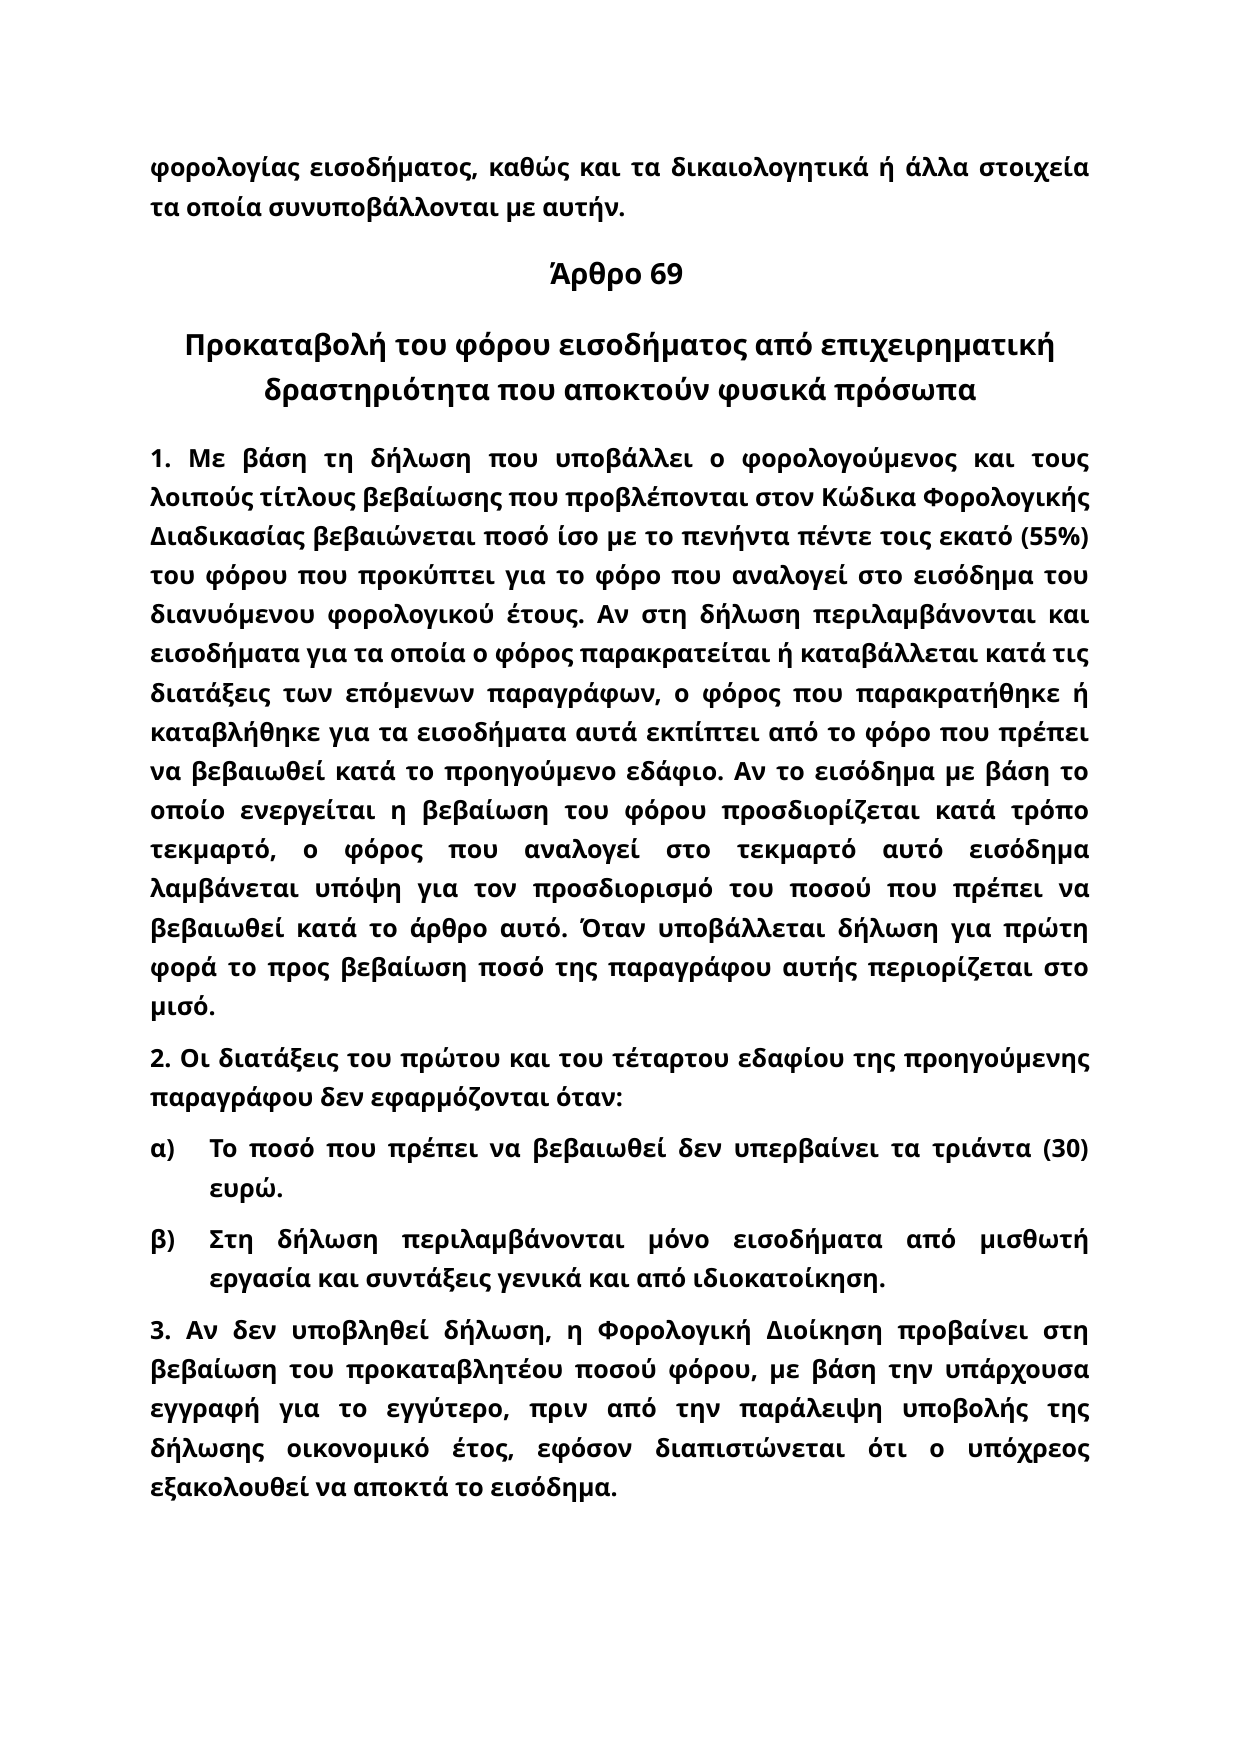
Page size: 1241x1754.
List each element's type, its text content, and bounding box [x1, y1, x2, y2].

list α) Το ποσό που πρέπει να βεβαιωθεί δεν υπερβαίνει τα τριάντα (30) ευρώ. [150, 1131, 1090, 1204]
subtitle Προκαταβολή του φόρου εισοδήματος από επιχειρηματική δραστηριότητα που αποκτούν φυσικά πρόσωπα [150, 324, 1090, 409]
subtitle Άρθρο 69 [150, 253, 1090, 293]
text 2. Οι διατάξεις του πρώτου και του τέταρτου εδαφίου της προηγούμενης παραγράφου δεν εφαρμόζονται όταν: [150, 1040, 1090, 1113]
text φορολογίας εισοδήματος, καθώς και τα δικαιολογητικά ή άλλα στοιχεία τα οποία συνυποβάλλονται με αυτήν. [150, 150, 1090, 223]
list β) Στη δήλωση περιλαμβάνονται μόνο εισοδήματα από μισθωτή εργασία και συντάξεις γενικά και από ιδιοκατοίκηση. [150, 1222, 1090, 1295]
text 3. Αν δεν υποβληθεί δήλωση, η Φορολογική Διοίκηση προβαίνει στη βεβαίωση του προκαταβλητέου ποσού φόρου, με βάση την υπάρχουσα εγγραφή για το εγγύτερο, πριν από την παράλειψη υποβολής της δήλωσης οικονομικό έτος, εφόσον διαπιστώνεται ότι ο υπόχρεος εξακολουθεί να αποκτά το εισόδημα. [150, 1313, 1090, 1503]
text 1. Με βάση τη δήλωση που υποβάλλει ο φορολογούμενος και τους λοιπούς τίτλους βεβαίωσης που προβλέπονται στον Κώδικα Φορολογικής Διαδικασίας βεβαιώνεται ποσό ίσο με το πενήντα πέντε τοις εκατό (55%) του φόρου που προκύπτει για το φόρο που αναλογεί στο εισόδημα του διανυόμενου φορολογικού έτους. Αν στη δήλωση περιλαμβάνονται και εισοδήματα για τα οποία ο φόρος παρακρατείται ή καταβάλλεται κατά τις διατάξεις των επόμενων παραγράφων, ο φόρος που παρακρατήθηκε ή καταβλήθηκε για τα εισοδήματα αυτά εκπίπτει από το φόρο που πρέπει να βεβαιωθεί κατά το προηγούμενο εδάφιο. Αν το εισόδημα με βάση το οποίο ενεργείται η βεβαίωση του φόρου προσδιορίζεται κατά τρόπο τεκμαρτό, ο φόρος που αναλογεί στο τεκμαρτό αυτό εισόδημα λαμβάνεται υπόψη για τον προσδιορισμό του ποσού που πρέπει να βεβαιωθεί κατά το άρθρο αυτό. Όταν υποβάλλεται δήλωση για πρώτη φορά το προς βεβαίωση ποσό της παραγράφου αυτής περιορίζεται στο μισό. [150, 440, 1090, 1023]
